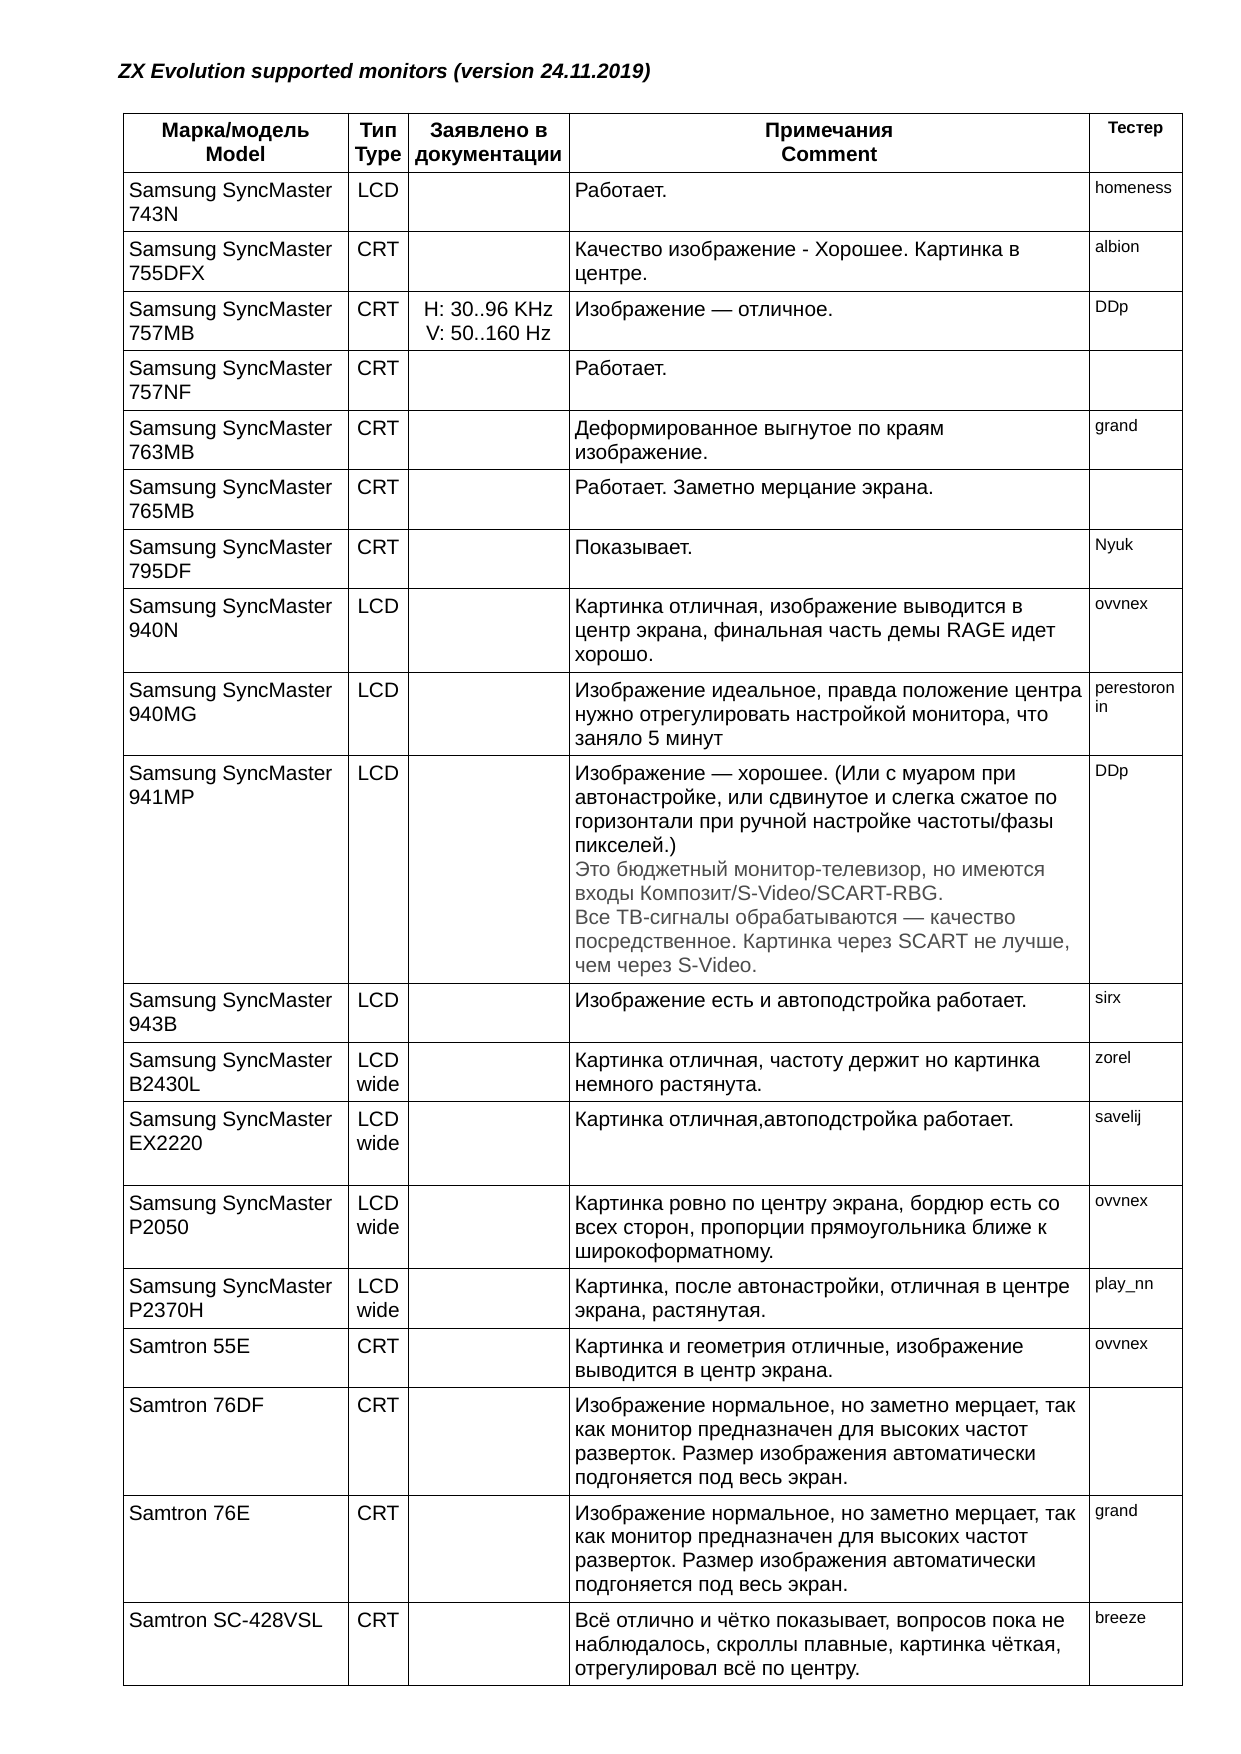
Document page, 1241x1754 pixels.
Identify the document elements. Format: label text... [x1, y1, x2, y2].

table_cell Изображение есть и автоподстройка работает. [570, 984, 1089, 1042]
table_cell Изображение идеальное, правда положение центра нужно отрегулировать настройкой монитора, что заняло 5 минут [570, 673, 1089, 755]
table_cell [409, 470, 569, 529]
table_cell zorel [1090, 1043, 1182, 1101]
table_cell Samsung SyncMaster 943B [124, 984, 348, 1042]
table_cell CRT [349, 411, 408, 469]
table_cell [409, 1329, 569, 1387]
table_cell [409, 756, 569, 982]
table_cell breeze [1090, 1603, 1182, 1685]
table_cell CRT [349, 1496, 408, 1602]
table_cell H: 30..96 KHz V: 50..160 Hz [409, 292, 569, 350]
table_cell Всё отлично и чётко показывает, вопросов пока не наблюдалось, скроллы плавные, картинка чёткая, отрегулировал всё по центру. [570, 1603, 1089, 1685]
table_cell ovvnex [1090, 589, 1182, 672]
table_cell DDp [1090, 756, 1182, 982]
table_cell Samsung SyncMaster 940N [124, 589, 348, 672]
table_cell [409, 984, 569, 1042]
table_cell Samsung SyncMaster P2050 [124, 1186, 348, 1268]
table_cell CRT [349, 1329, 408, 1387]
table_cell [409, 173, 569, 231]
table_cell LCD [349, 756, 408, 982]
table_cell [409, 1102, 569, 1185]
table_cell Изображение нормальное, но заметно мерцает, так как монитор предназначен для высоких частот разверток. Размер изображения автоматически подгоняется под весь экран. [570, 1496, 1089, 1602]
table_cell Samtron 76E [124, 1496, 348, 1602]
table_cell Качество изображение - Хорошее. Картинка в центре. [570, 232, 1089, 291]
table_cell Nyuk [1090, 530, 1182, 588]
table_cell [409, 1186, 569, 1268]
table_cell Картинка ровно по центру экрана, бордюр есть со всех сторон, пропорции прямоугольника ближе к широкоформатному. [570, 1186, 1089, 1268]
table_cell Samsung SyncMaster 795DF [124, 530, 348, 588]
table_header Примечания Comment [570, 114, 1089, 172]
table_cell ovvnex [1090, 1186, 1182, 1268]
table_cell CRT [349, 292, 408, 350]
table_cell Samsung SyncMaster P2370H [124, 1269, 348, 1328]
table_header Тип Type [349, 114, 408, 172]
table_cell [409, 530, 569, 588]
table_cell LCD wide [349, 1043, 408, 1101]
table_cell sirx [1090, 984, 1182, 1042]
table_cell ovvnex [1090, 1329, 1182, 1387]
table_cell Картинка отличная, частоту держит но картинка немного растянута. [570, 1043, 1089, 1101]
table_cell [409, 673, 569, 755]
table_cell CRT [349, 530, 408, 588]
table_cell homeness [1090, 173, 1182, 231]
table_cell Samsung SyncMaster B2430L [124, 1043, 348, 1101]
table_cell Работает. Заметно мерцание экрана. [570, 470, 1089, 529]
table_cell CRT [349, 351, 408, 410]
table_cell Samsung SyncMaster 763MB [124, 411, 348, 469]
table_cell grand [1090, 411, 1182, 469]
table_cell Samtron 55E [124, 1329, 348, 1387]
table_cell Картинка отличная,автоподстройка работает. [570, 1102, 1089, 1185]
table_cell Картинка отличная, изображение выводится в центр экрана, финальная часть демы RAGE идет хорошо. [570, 589, 1089, 672]
table_cell Деформированное выгнутое по краям изображение. [570, 411, 1089, 469]
table_cell [409, 1043, 569, 1101]
table_cell Изображение — хорошее. (Или с муаром при автонастройке, или сдвинутое и слегка сжатое по горизонтали при ручной настройке частоты/фазы пикселей.) Это бюджетный монитор-телевизор, но имеются входы Композит/S-Video/SCART-RBG. Все ТВ-сигналы обрабатываются — качество посредственное. Картинка через SCART не лучше, чем через S-Video. [570, 756, 1089, 982]
table_cell grand [1090, 1496, 1182, 1602]
table_cell Samsung SyncMaster 757MB [124, 292, 348, 350]
table_cell CRT [349, 470, 408, 529]
table_cell LCD [349, 673, 408, 755]
table_cell Показывает. [570, 530, 1089, 588]
table_cell [409, 351, 569, 410]
table_cell [409, 411, 569, 469]
table_cell [409, 232, 569, 291]
table_cell Samtron SC-428VSL [124, 1603, 348, 1685]
table_cell LCD wide [349, 1102, 408, 1185]
table_cell [1090, 470, 1182, 529]
table_cell LCD [349, 589, 408, 672]
table_cell Samsung SyncMaster 743N [124, 173, 348, 231]
table_cell CRT [349, 232, 408, 291]
table_cell [1090, 351, 1182, 410]
table_cell albion [1090, 232, 1182, 291]
table_cell Samsung SyncMaster EX2220 [124, 1102, 348, 1185]
table_cell perestoronin [1090, 673, 1182, 755]
table_cell [1090, 1388, 1182, 1494]
table_cell [409, 1388, 569, 1494]
table_cell Samsung SyncMaster 755DFX [124, 232, 348, 291]
table_cell Картинка, после автонастройки, отличная в центре экрана, растянутая. [570, 1269, 1089, 1328]
table_cell LCD wide [349, 1269, 408, 1328]
table_cell [409, 1603, 569, 1685]
table_cell LCD [349, 984, 408, 1042]
table_cell Samtron 76DF [124, 1388, 348, 1494]
table_cell LCD [349, 173, 408, 231]
table_header Тестер [1090, 114, 1182, 172]
table_cell Samsung SyncMaster 757NF [124, 351, 348, 410]
table_header Марка/модель Model [124, 114, 348, 172]
table_cell [409, 589, 569, 672]
table_cell Изображение нормальное, но заметно мерцает, так как монитор предназначен для высоких частот разверток. Размер изображения автоматически подгоняется под весь экран. [570, 1388, 1089, 1494]
table_cell CRT [349, 1603, 408, 1685]
table_cell CRT [349, 1388, 408, 1494]
table_cell savelij [1090, 1102, 1182, 1185]
table_cell [409, 1269, 569, 1328]
table_cell Работает. [570, 173, 1089, 231]
table_header Заявлено в документации [409, 114, 569, 172]
table_cell [409, 1496, 569, 1602]
table_cell Samsung SyncMaster 765MB [124, 470, 348, 529]
table_cell DDp [1090, 292, 1182, 350]
table_cell Картинка и геометрия отличные, изображение выводится в центр экрана. [570, 1329, 1089, 1387]
table_cell Samsung SyncMaster 940MG [124, 673, 348, 755]
table_cell Работает. [570, 351, 1089, 410]
table_cell LCD wide [349, 1186, 408, 1268]
table_cell Изображение — отличное. [570, 292, 1089, 350]
table_cell play_nn [1090, 1269, 1182, 1328]
table_cell Samsung SyncMaster 941MP [124, 756, 348, 982]
